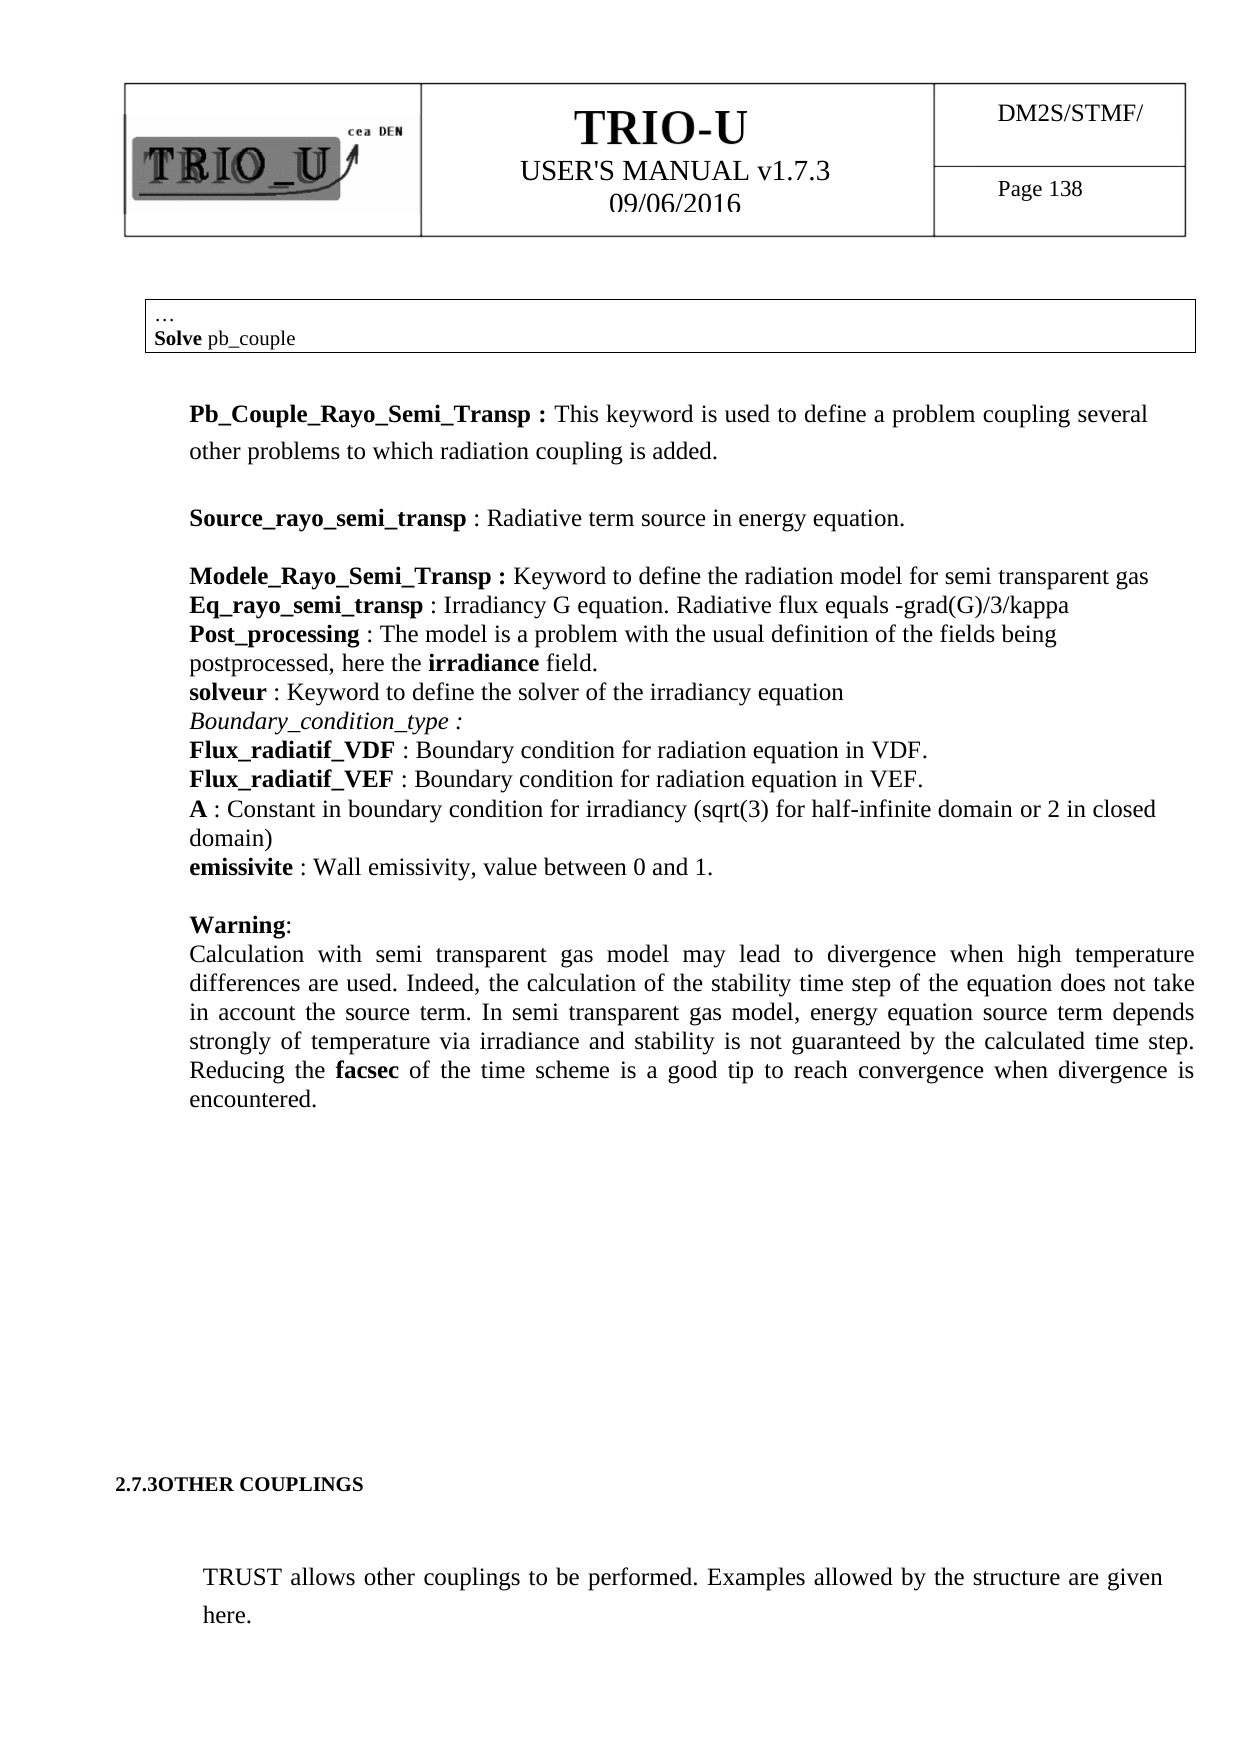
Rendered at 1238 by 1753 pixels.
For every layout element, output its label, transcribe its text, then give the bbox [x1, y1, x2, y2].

text Boundary_condition_type : [189, 706, 1196, 735]
text Modele_Rayo_Semi_Transp : Keyword to define the radiation model for semi transparent gas [189, 561, 1196, 590]
text Solve pb_couple [146, 322, 1195, 352]
text Flux_radiatif_VDF : Boundary condition for radiation equation in VDF. [189, 735, 1196, 764]
text emissivite : Wall emissivity, value between 0 and 1. [189, 852, 1196, 881]
text solveur : Keyword to define the solver of the irradiancy equation [189, 677, 1196, 706]
text TRUST allows other couplings to be performed. Examples allowed by the structure are given here. [203, 1554, 1165, 1629]
text Calculation with semi transparent gas model may lead to divergence when high temperature differences are used. Indeed, the calculation of the stability time step of the equation does not take in account the source term. In semi transparent gas model, energy equation source term depends strongly of temperature via irradiance and stability is not guaranteed by the calculated time step. Reducing the facsec of the time scheme is a good tip to reach convergence when divergence is encountered. [189, 939, 1196, 1113]
text Pb_Couple_Rayo_Semi_Transp : This keyword is used to define a problem coupling several other problems to which radiation coupling is added. [189, 390, 1149, 465]
text A : Constant in boundary condition for irradiancy (sqrt(3) for half-infinite domain or 2 in closed domain) [189, 793, 1196, 852]
text … [146, 300, 1195, 322]
text Post_processing : The model is a problem with the usual definition of the fields being postprocessed, here the irradiance field. [189, 619, 1196, 677]
text Source_rayo_semi_transp : Radiative term source in energy equation. [189, 503, 1196, 532]
text Eq_rayo_semi_transp : Irradiancy G equation. Radiative flux equals -grad(G)/3/kappa [189, 590, 1196, 619]
text Flux_radiatif_VEF : Boundary condition for radiation equation in VEF. [189, 764, 1196, 793]
text Warning: [189, 910, 1196, 939]
subtitle OTHER COUPLINGS [115, 1471, 1164, 1496]
